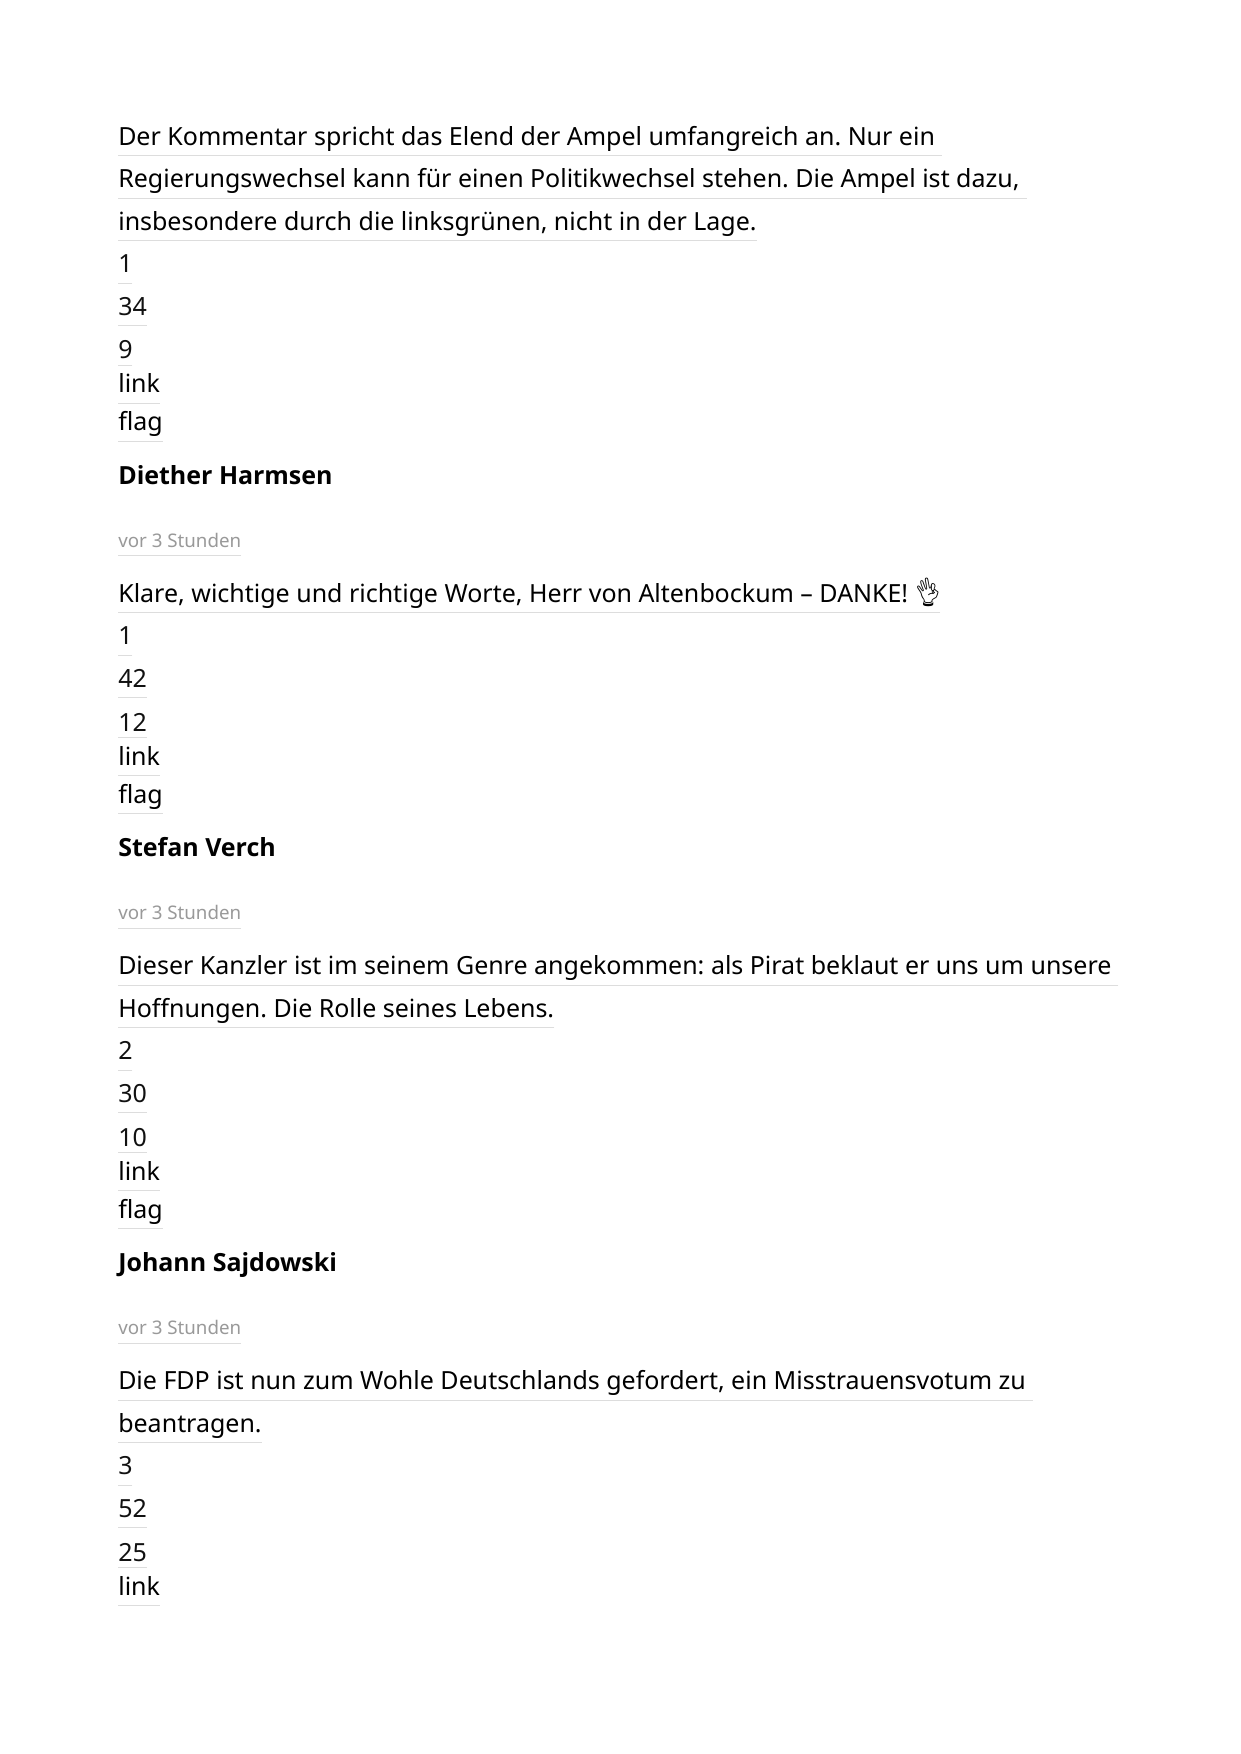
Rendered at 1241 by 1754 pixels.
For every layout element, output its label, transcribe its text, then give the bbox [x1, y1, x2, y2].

text vor 3 Stunden [118, 899, 1117, 929]
text Diether Harmsen [118, 458, 1122, 492]
text 3 [118, 1448, 1122, 1486]
text Die FDP ist nun zum Wohle Deutschlands gefordert, ein Misstrauensvotum zu beantragen. [118, 1363, 1122, 1443]
text flag [118, 776, 1122, 814]
text link [118, 1568, 1122, 1606]
text link [118, 1153, 1122, 1191]
text 1 [118, 618, 1122, 656]
text 42 [118, 661, 1122, 698]
text 9 [118, 331, 1122, 366]
text 12 [118, 703, 1122, 738]
text link [118, 738, 1122, 776]
text Der Kommentar spricht das Elend der Ampel umfangreich an. Nur ein Regierungswechsel kann für einen Politikwechsel stehen. Die Ampel ist dazu, insbesondere durch die linksgrünen, nicht in der Lage. [118, 118, 1122, 241]
text 34 [118, 288, 1122, 326]
text 10 [118, 1118, 1122, 1153]
text 30 [118, 1075, 1122, 1113]
text vor 3 Stunden [118, 1314, 1117, 1344]
text Dieser Kanzler ist im seinem Genre angekommen: als Pirat beklaut er uns um unsere Hoffnungen. Die Rolle seines Lebens. [118, 948, 1122, 1028]
text flag [118, 404, 1122, 442]
text vor 3 Stunden [118, 527, 1117, 556]
text 52 [118, 1490, 1122, 1528]
text Klare, wichtige und richtige Worte, Herr von Altenbockum – DANKE! 👌 [118, 576, 1122, 613]
text link [118, 366, 1122, 404]
text Stefan Verch [118, 830, 1122, 864]
text Johann Sajdowski [118, 1245, 1122, 1279]
text 25 [118, 1533, 1122, 1568]
text 1 [118, 246, 1122, 284]
text flag [118, 1191, 1122, 1229]
text 2 [118, 1033, 1122, 1071]
